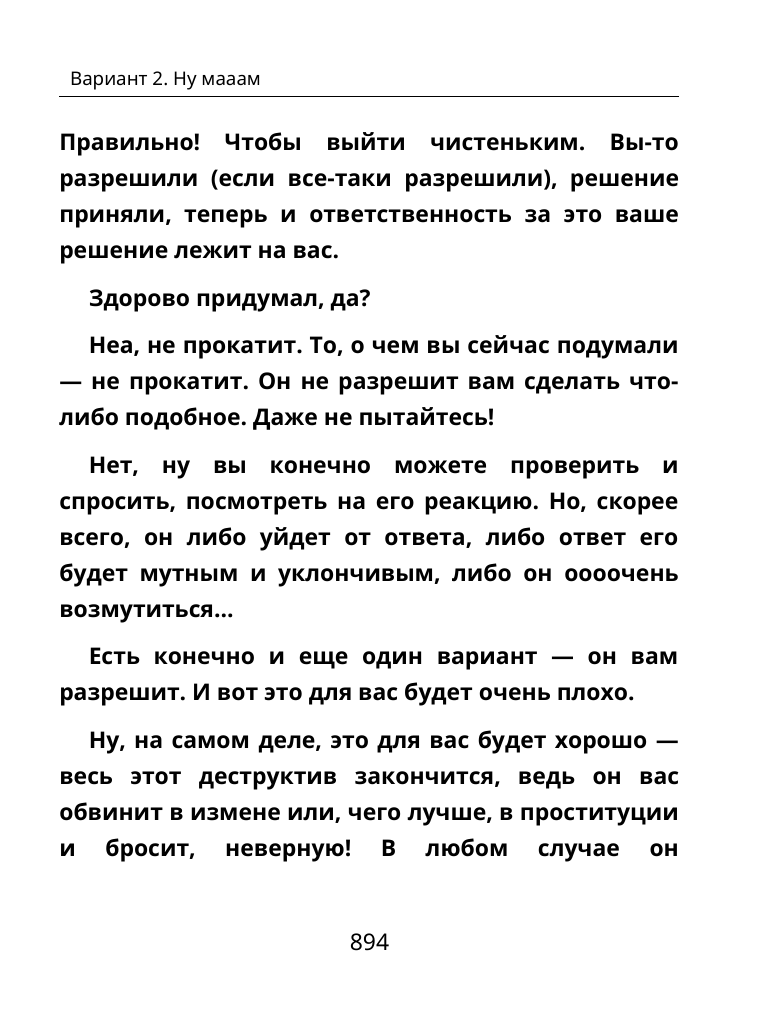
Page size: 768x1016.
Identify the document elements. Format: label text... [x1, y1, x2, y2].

text Ну, на самом деле, это для вас будет хорошо — весь этот деструктив закончится, ведь он вас обвинит в измене или, чего лучше, в проституции и бросит, неверную! В любом случае он [59, 724, 679, 863]
text Есть конечно и еще один вариант — он вам разрешит. И вот это для вас будет очень плохо. [59, 640, 679, 707]
text Здорово придумал, да? [59, 282, 679, 313]
text Нет, ну вы конечно можете проверить и спросить, посмотреть на его реакцию. Но, скорее всего, он либо уйдет от ответа, либо ответ его будет мутным и уклончивым, либо он оооочень возмутиться... [59, 449, 679, 624]
text Неа, не прокатит. То, о чем вы сейчас подумали — не прокатит. Он не разрешит вам сделать что-либо подобное. Даже не пытайтесь! [59, 329, 679, 432]
text Правильно! Чтобы выйти чистеньким. Вы-то разрешили (если все-таки разрешили), решение приняли, теперь и ответственность за это ваше решение лежит на вас. [59, 126, 679, 265]
